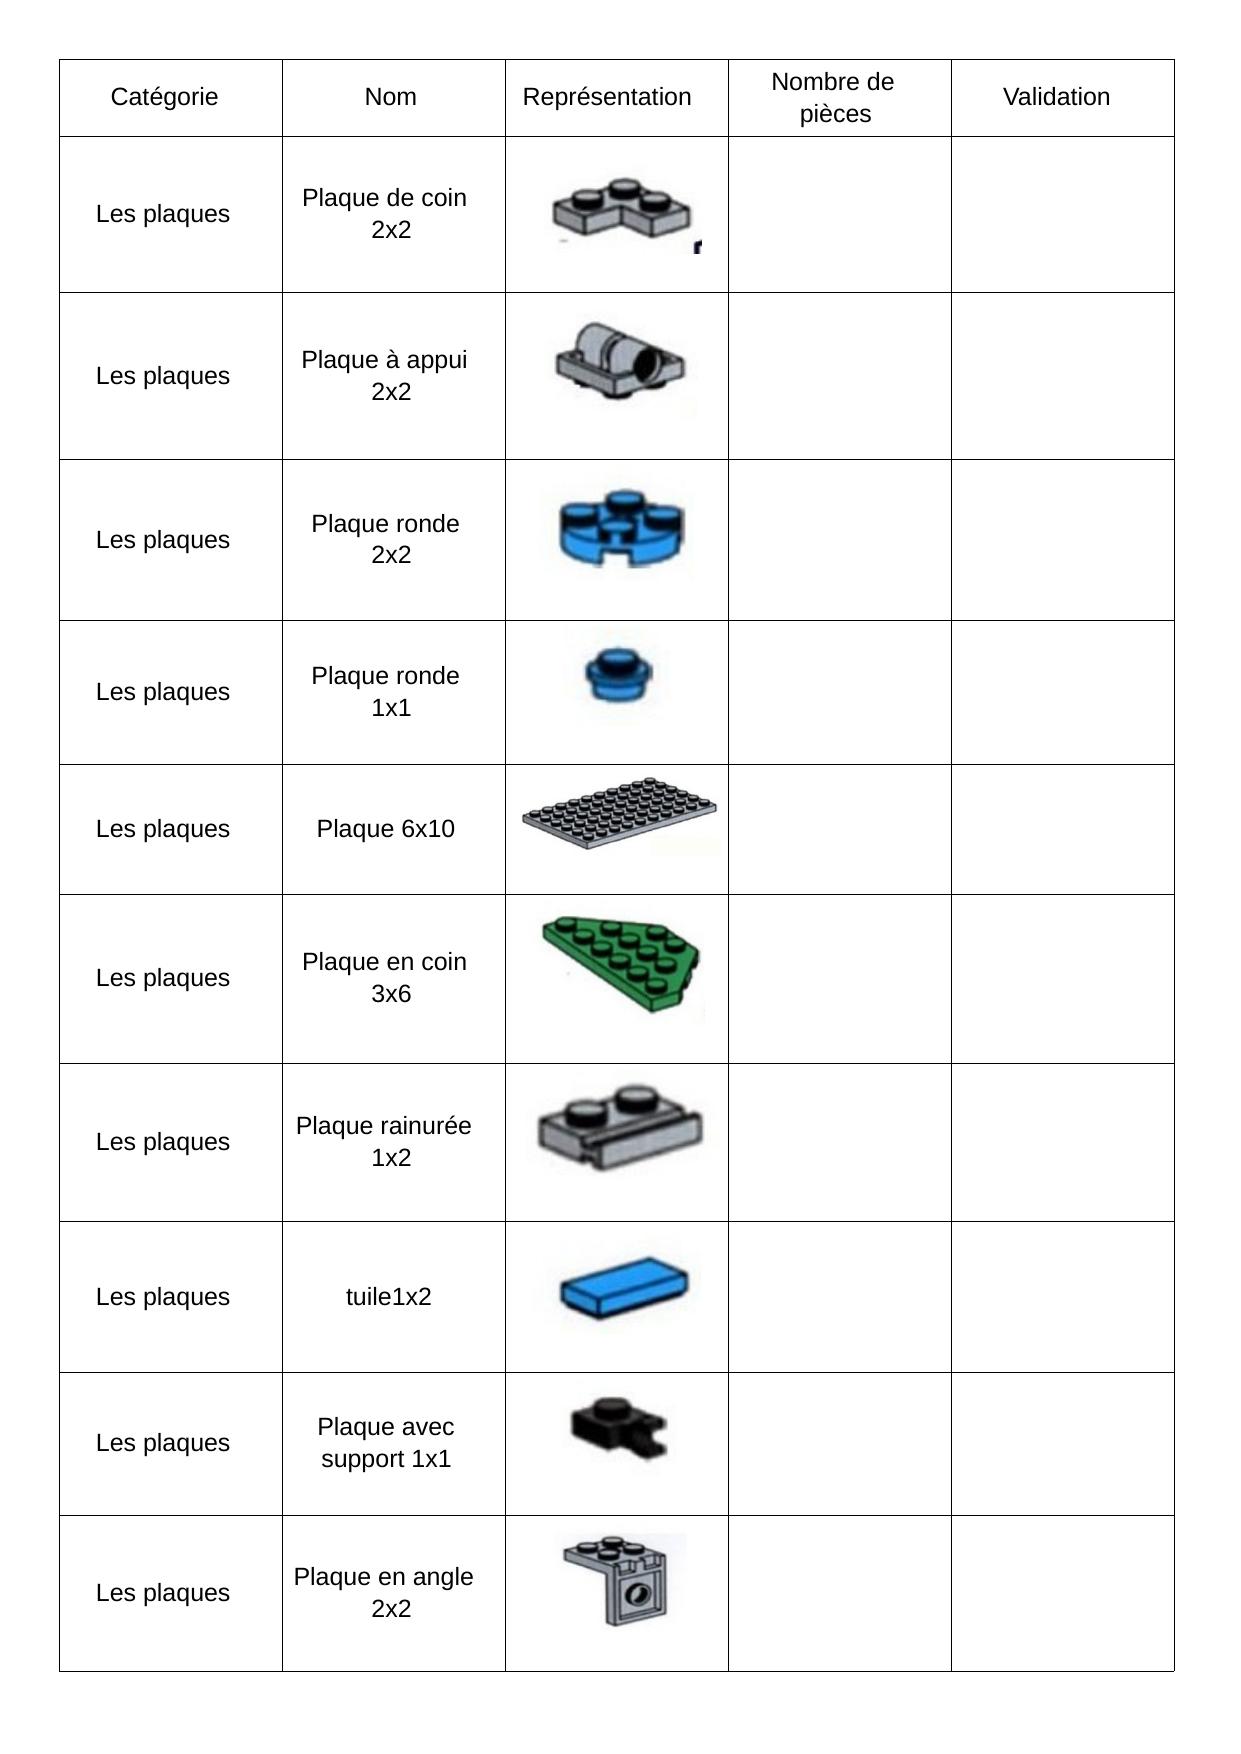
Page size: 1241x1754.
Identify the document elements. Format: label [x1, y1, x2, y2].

picture [539, 465, 694, 582]
picture [528, 900, 705, 1025]
picture [511, 770, 722, 856]
picture [546, 1521, 687, 1633]
picture [511, 1069, 722, 1183]
picture [533, 1227, 701, 1334]
picture [563, 626, 670, 726]
picture [536, 298, 698, 421]
picture [532, 142, 702, 254]
picture [549, 1378, 684, 1477]
